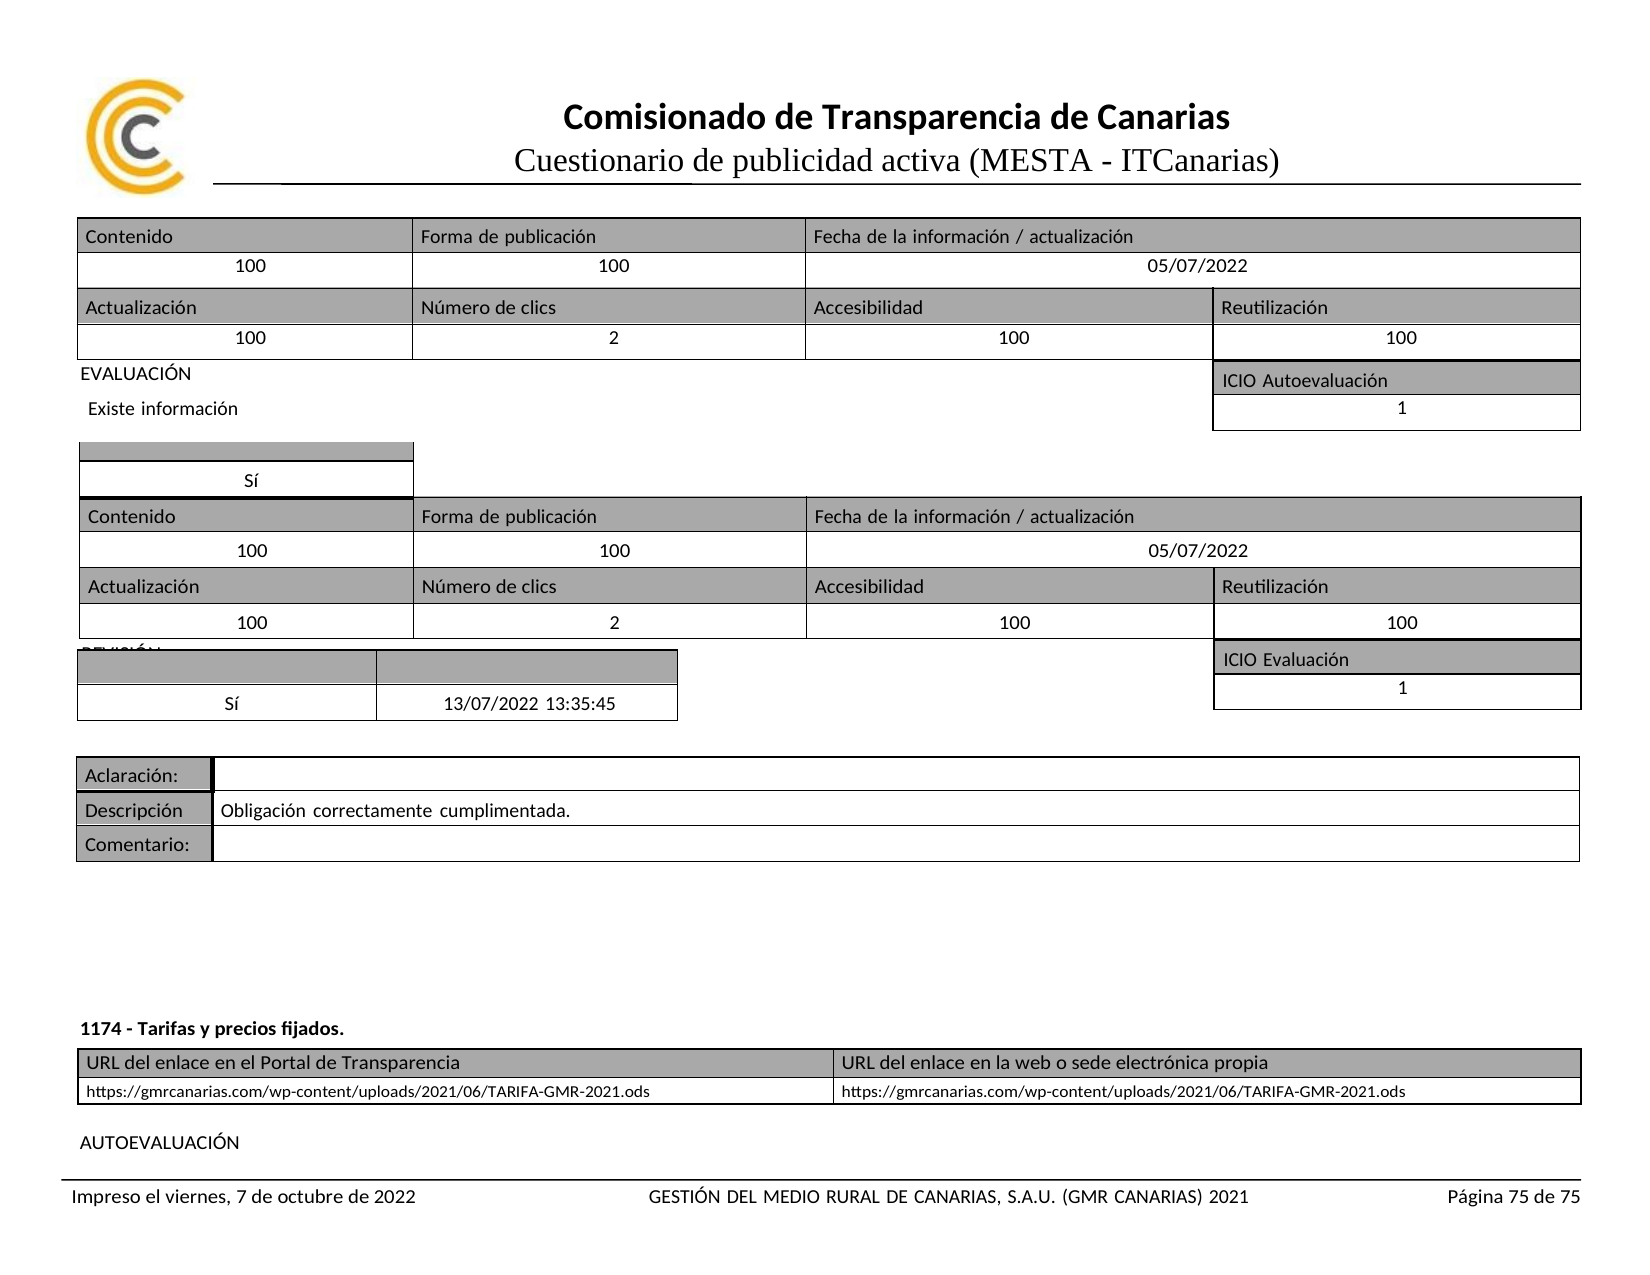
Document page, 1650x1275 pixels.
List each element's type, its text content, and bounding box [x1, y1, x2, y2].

table_cell Sí [80, 462, 413, 496]
table_cell Forma de publicación [414, 498, 806, 531]
table_cell 100 [80, 532, 413, 567]
table_cell 13/07/2022 13:35:45 [377, 685, 677, 719]
table_cell Descripción [77, 793, 211, 824]
table_cell Reutilización [1214, 289, 1580, 323]
table_cell ICIO Autoevaluación [1214, 362, 1580, 394]
table_cell Fecha de la información / actualización [807, 498, 1580, 531]
table_cell Accesibilidad [806, 289, 1212, 323]
table_header Fecha de la información / actualización [806, 219, 1580, 252]
table_cell 1 [1214, 395, 1580, 429]
table_header [215, 758, 1579, 789]
table_header Forma de publicación [413, 219, 805, 252]
table_cell Número de clics [414, 568, 806, 603]
table_cell Obligación correctamente cumplimentada. [214, 791, 1579, 824]
table_header URL del enlace en el Portal de Transparencia [79, 1050, 833, 1077]
text 1174 - Tarifas y precios fijados. [79, 1016, 1594, 1040]
table_cell 05/07/2022 [807, 532, 1580, 567]
table_cell https://gmrcanarias.com/wp-content/uploads/2021/06/TARIFA-GMR-2021.ods [834, 1078, 1580, 1103]
table_cell 1 [1215, 675, 1580, 709]
text AUTOEVALUACIÓN [79, 1130, 1594, 1154]
table_cell 100 [807, 604, 1213, 638]
table_cell Número de clics [413, 289, 805, 323]
table_header [80, 442, 413, 460]
table_cell 100 [1215, 604, 1580, 638]
table_cell Actualización [78, 289, 412, 323]
table_cell 100 [413, 253, 805, 287]
table_header [377, 651, 677, 683]
table_cell REVISIÓN Revisado Fecha de revisión [80, 639, 1213, 709]
table_cell 100 [806, 325, 1212, 358]
table_cell ICIO Evaluación [1215, 641, 1580, 673]
table_cell 100 [414, 532, 806, 567]
table_cell 05/07/2022 [806, 253, 1580, 287]
table_cell [214, 826, 1579, 861]
table_cell 100 [80, 604, 413, 638]
table_header [78, 651, 376, 683]
table_header Contenido [78, 219, 412, 252]
table_cell 2 [413, 325, 805, 358]
table_cell Accesibilidad [807, 568, 1213, 603]
table_cell https://gmrcanarias.com/wp-content/uploads/2021/06/TARIFA-GMR-2021.ods [79, 1078, 833, 1103]
table_cell 2 [414, 604, 806, 638]
table_cell Actualización [80, 568, 413, 603]
table_header Aclaración: [77, 758, 210, 789]
table_header URL del enlace en la web o sede electrónica propia [834, 1050, 1580, 1077]
table_cell Contenido [80, 500, 413, 531]
table_cell Sí [78, 685, 376, 719]
table_cell 100 [78, 325, 412, 358]
table_cell 100 [78, 253, 412, 287]
table_cell Reutilización [1215, 568, 1580, 603]
table_header [414, 442, 1581, 496]
table_cell 100 [1214, 325, 1580, 358]
table_cell EVALUACIÓN Existe información [77, 360, 1212, 429]
table_cell Comentario: [77, 826, 211, 861]
